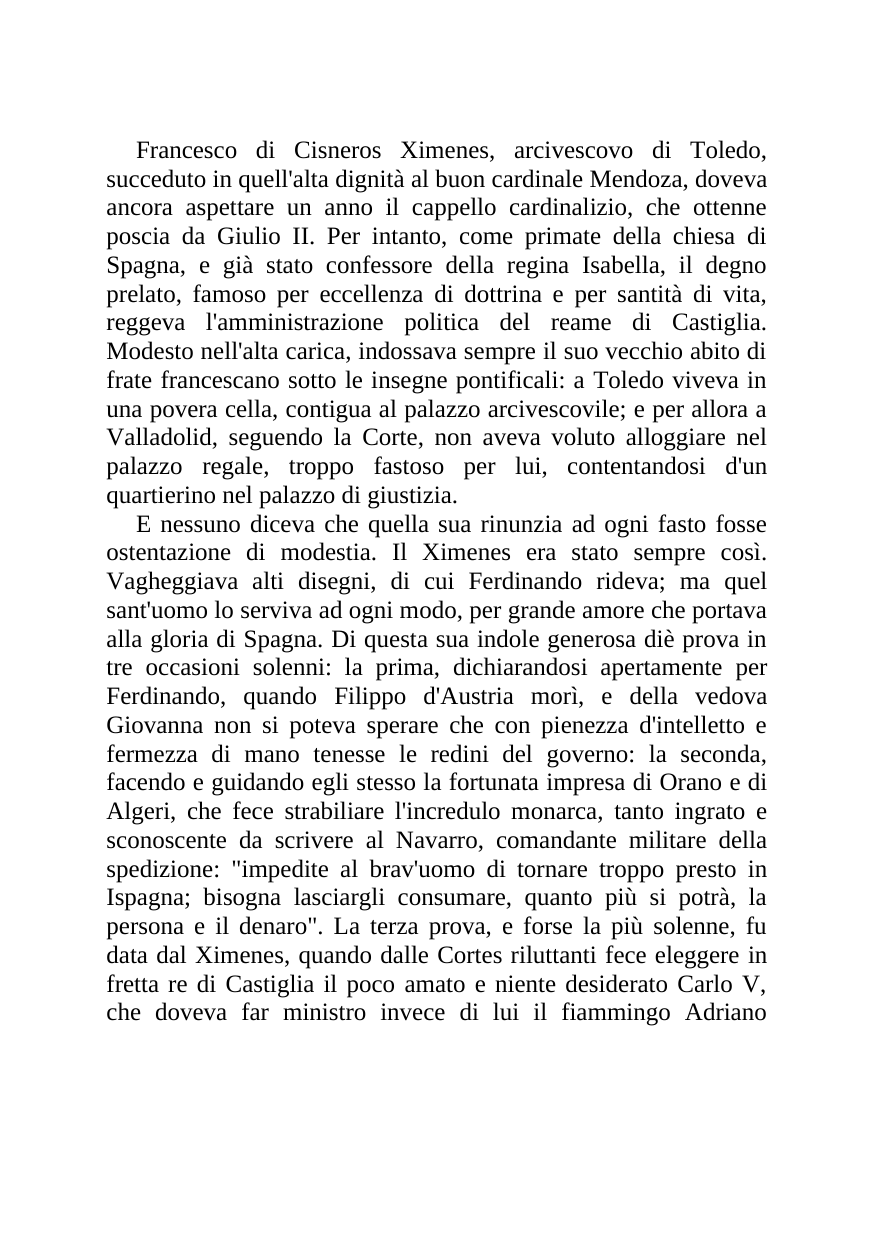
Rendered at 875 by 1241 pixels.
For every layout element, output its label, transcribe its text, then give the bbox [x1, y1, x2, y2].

text Francesco di Cisneros Ximenes, arcivescovo di Toledo, succeduto in quell'alta dignità al buon cardinale Mendoza, doveva ancora aspettare un anno il cappello cardinalizio, che ottenne poscia da Giulio II. Per intanto, come primate della chiesa di Spagna, e già stato confessore della regina Isabella, il degno prelato, famoso per eccellenza di dottrina e per santità di vita, reggeva l'amministrazione politica del reame di Castiglia. Modesto nell'alta carica, indossava sempre il suo vecchio abito di frate francescano sotto le insegne pontificali: a Toledo viveva in una povera cella, contigua al palazzo arcivescovile; e per allora a Valladolid, seguendo la Corte, non aveva voluto alloggiare nel palazzo regale, troppo fastoso per lui, contentandosi d'un quartierino nel palazzo di giustizia. [106, 135, 768, 509]
text E nessuno diceva che quella sua rinunzia ad ogni fasto fosse ostentazione di modestia. Il Ximenes era stato sempre così. Vagheggiava alti disegni, di cui Ferdinando rideva; ma quel sant'uomo lo serviva ad ogni modo, per grande amore che portava alla gloria di Spagna. Di questa sua indole generosa diè prova in tre occasioni solenni: la prima, dichiarandosi apertamente per Ferdinando, quando Filippo d'Austria morì, e della vedova Giovanna non si poteva sperare che con pienezza d'intelletto e fermezza di mano tenesse le redini del governo: la seconda, facendo e guidando egli stesso la fortunata impresa di Orano e di Algeri, che fece strabiliare l'incredulo monarca, tanto ingrato e sconoscente da scrivere al Navarro, comandante militare della spedizione: "impedite al brav'uomo di tornare troppo presto in Ispagna; bisogna lasciargli consumare, quanto più si potrà, la persona e il denaro". La terza prova, e forse la più solenne, fu data dal Ximenes, quando dalle Cortes riluttanti fece eleggere in fretta re di Castiglia il poco amato e niente desiderato Carlo V, che doveva far ministro invece di lui il fiammingo Adriano [106, 509, 768, 1026]
